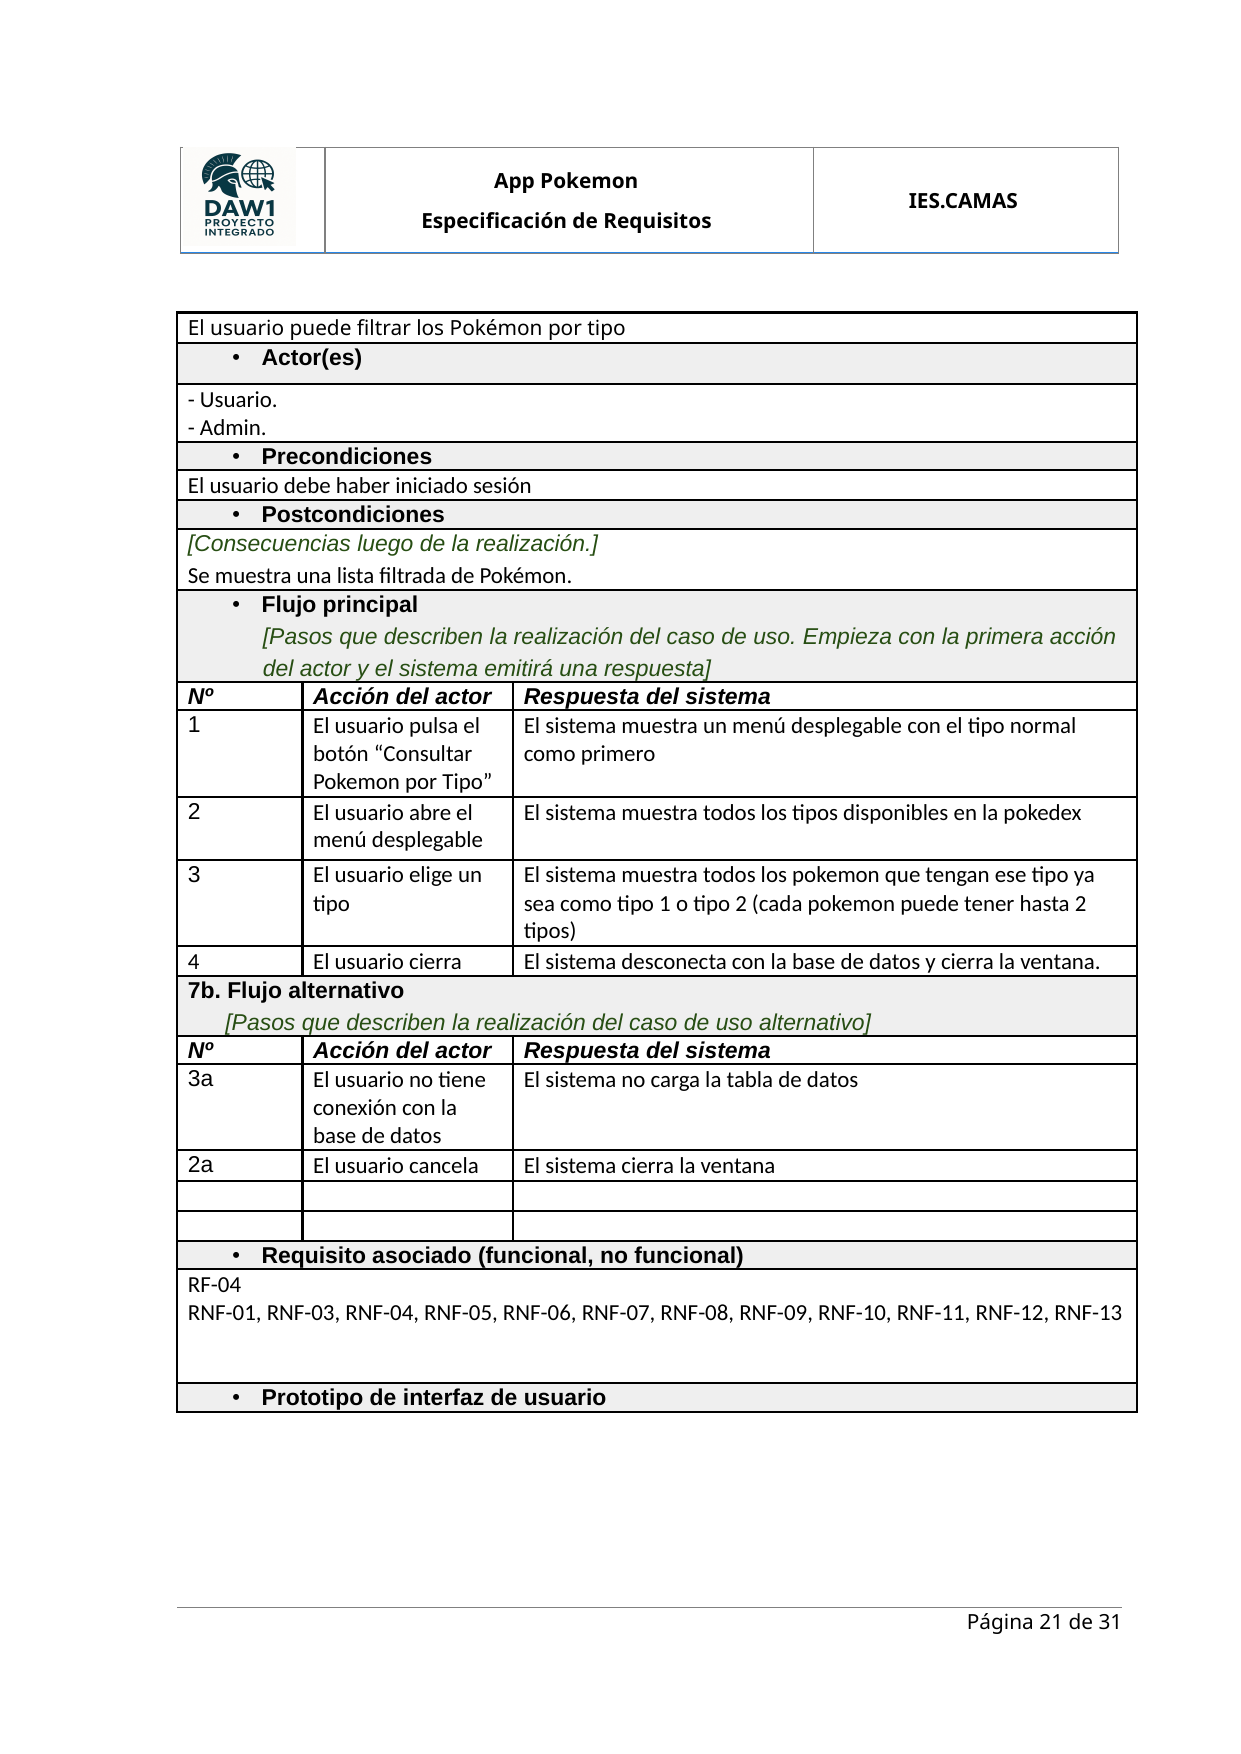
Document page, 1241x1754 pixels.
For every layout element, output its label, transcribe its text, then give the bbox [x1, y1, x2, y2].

table_cell 4 [178, 947, 301, 975]
table_cell 2 [178, 798, 301, 858]
table_cell Requisito asociado (funcional, no funcional) [178, 1242, 1136, 1268]
table_cell Nº [178, 1037, 301, 1063]
table_cell Nº [178, 683, 301, 709]
table_cell - Usuario. - Admin. [178, 385, 1136, 441]
table_cell El sistema muestra todos los tipos disponibles en la pokedex [514, 798, 1136, 858]
table_cell Respuesta del sistema [514, 683, 1136, 709]
table_cell Postcondiciones [178, 501, 1136, 528]
table_cell Precondiciones [178, 443, 1136, 469]
table_cell 2a [178, 1151, 301, 1179]
table_cell El sistema muestra un menú desplegable con el tipo normal como primero [514, 711, 1136, 796]
table_cell 7b. Flujo alternativo [Pasos que describen la realización del caso de uso alternativo] [178, 977, 1136, 1035]
table_cell [514, 1212, 1136, 1240]
table_cell El sistema desconecta con la base de datos y cierra la ventana. [514, 947, 1136, 975]
table_cell Acción del actor [304, 683, 512, 709]
table_cell RF-04 RNF-01, RNF-03, RNF-04, RNF-05, RNF-06, RNF-07, RNF-08, RNF-09, RNF-10, RNF-11, RNF-12, RNF-13 [178, 1270, 1136, 1382]
table_cell El usuario cancela [304, 1151, 512, 1179]
table_cell [178, 1212, 301, 1240]
table_cell El usuario puede filtrar los Pokémon por tipo [178, 314, 1136, 342]
table_cell 3a [178, 1065, 301, 1149]
table_cell [304, 1212, 512, 1240]
table_cell [178, 1182, 301, 1209]
table_cell 1 [178, 711, 301, 796]
table_cell Flujo principal [Pasos que describen la realización del caso de uso. Empieza con la primera acción del actor y el sistema emitirá una respuesta] [178, 591, 1136, 681]
table_cell [Consecuencias luego de la realización.] Se muestra una lista filtrada de Pokémon. [178, 530, 1136, 589]
table_cell El usuario elige un tipo [304, 861, 512, 945]
table_cell El usuario abre el menú desplegable [304, 798, 512, 858]
table_cell Respuesta del sistema [514, 1037, 1136, 1063]
table_cell Acción del actor [304, 1037, 512, 1063]
table_cell El usuario debe haber iniciado sesión [178, 471, 1136, 499]
table_cell El usuario no tiene conexión con la base de datos [304, 1065, 512, 1149]
table_cell [304, 1182, 512, 1209]
table_cell El sistema muestra todos los pokemon que tengan ese tipo ya sea como tipo 1 o tipo 2 (cada pokemon puede tener hasta 2 tipos) [514, 861, 1136, 945]
table_cell El usuario cierra [304, 947, 512, 975]
table_cell Prototipo de interfaz de usuario [178, 1384, 1136, 1411]
table_cell El usuario pulsa el botón “Consultar Pokemon por Tipo” [304, 711, 512, 796]
table_cell 3 [178, 861, 301, 945]
table_cell El sistema cierra la ventana [514, 1151, 1136, 1179]
table_cell Actor(es) [178, 344, 1136, 383]
table_cell [514, 1182, 1136, 1209]
table_cell El sistema no carga la tabla de datos [514, 1065, 1136, 1149]
picture [183, 147, 296, 246]
